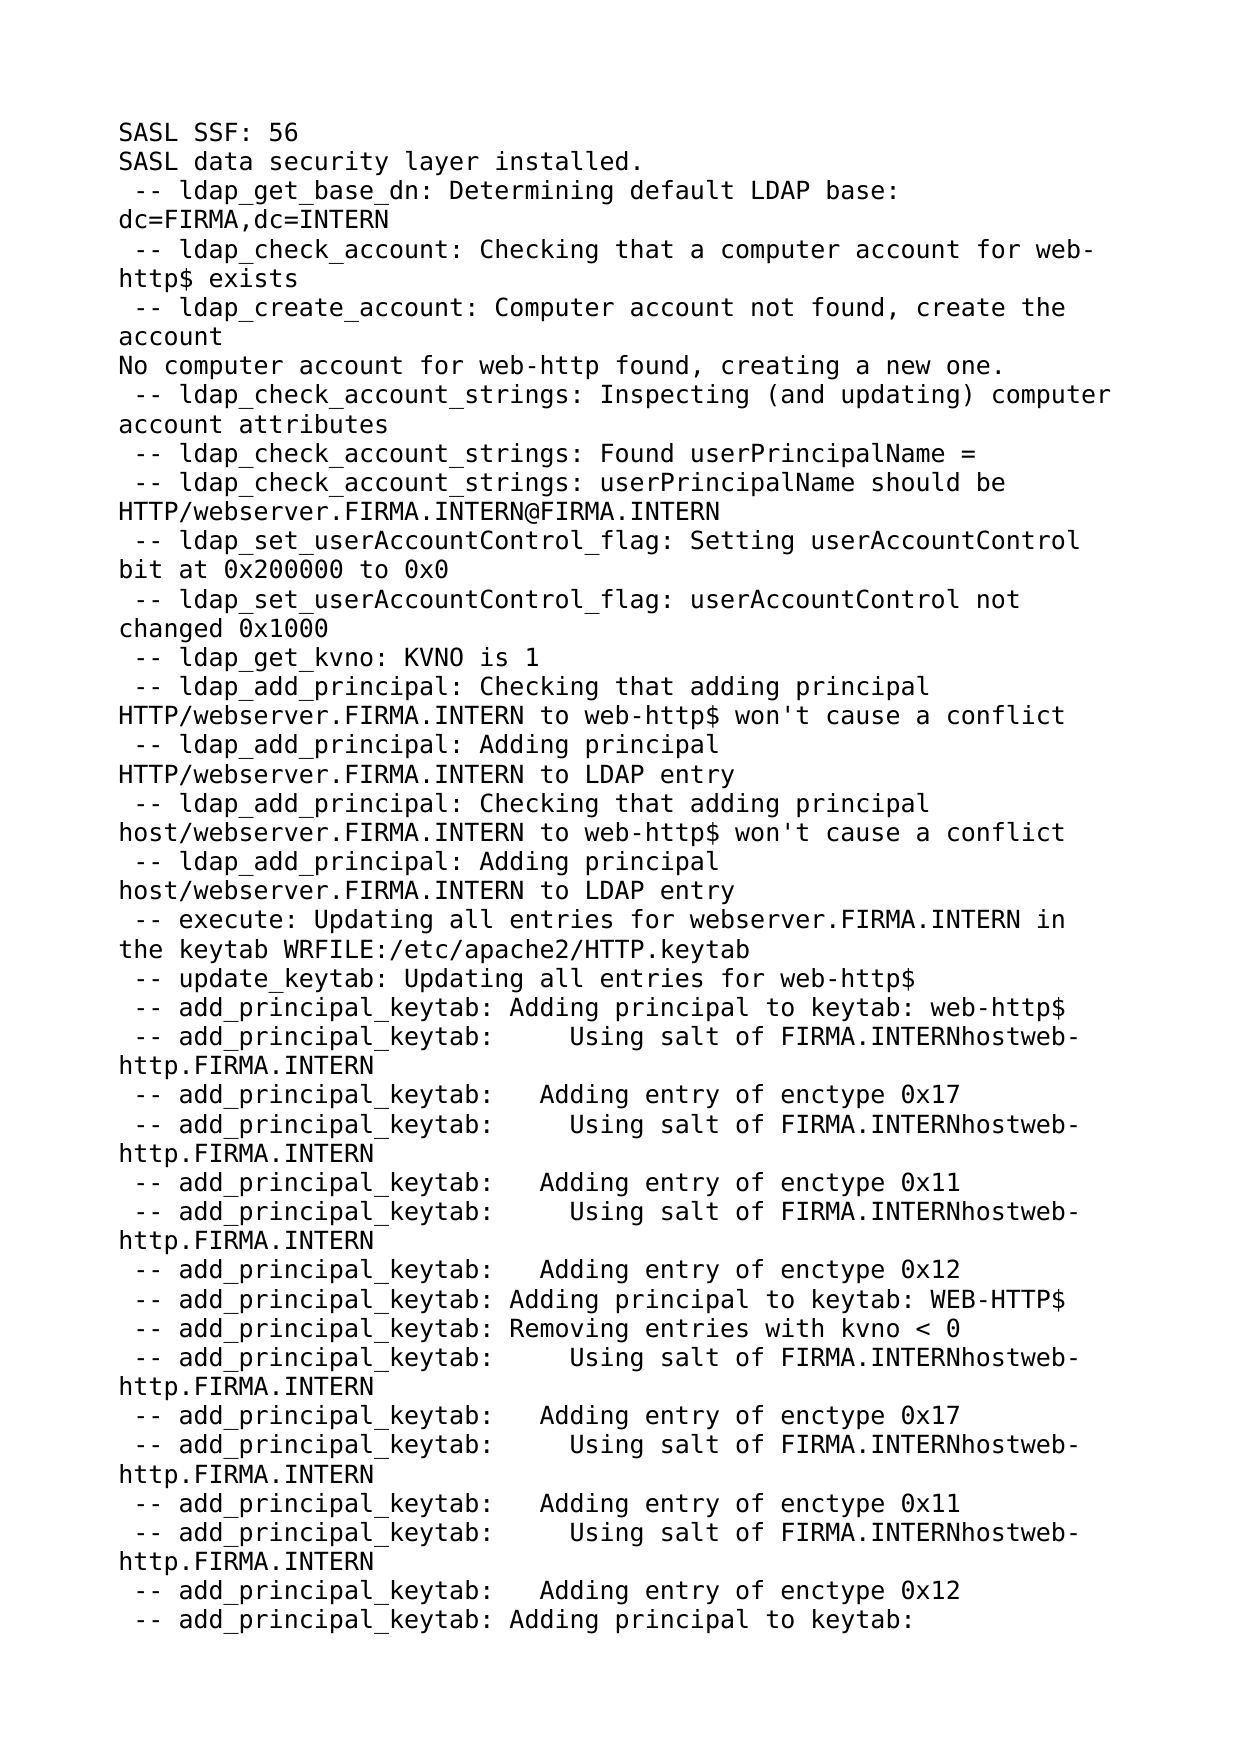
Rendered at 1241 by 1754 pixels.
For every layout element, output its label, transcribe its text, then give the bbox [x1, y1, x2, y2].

text SASL SSF: 56 SASL data security layer installed. -- ldap_get_base_dn: Determining default LDAP base: dc=FIRMA,dc=INTERN -- ldap_check_account: Checking that a computer account for web-http$ exists -- ldap_create_account: Computer account not found, create the account No computer account for web-http found, creating a new one. -- ldap_check_account_strings: Inspecting (and updating) computer account attributes -- ldap_check_account_strings: Found userPrincipalName = -- ldap_check_account_strings: userPrincipalName should be HTTP/webserver.FIRMA.INTERN@FIRMA.INTERN -- ldap_set_userAccountControl_flag: Setting userAccountControl bit at 0x200000 to 0x0 -- ldap_set_userAccountControl_flag: userAccountControl not changed 0x1000 -- ldap_get_kvno: KVNO is 1 -- ldap_add_principal: Checking that adding principal HTTP/webserver.FIRMA.INTERN to web-http$ won't cause a conflict -- ldap_add_principal: Adding principal HTTP/webserver.FIRMA.INTERN to LDAP entry -- ldap_add_principal: Checking that adding principal host/webserver.FIRMA.INTERN to web-http$ won't cause a conflict -- ldap_add_principal: Adding principal host/webserver.FIRMA.INTERN to LDAP entry -- execute: Updating all entries for webserver.FIRMA.INTERN in the keytab WRFILE:/etc/apache2/HTTP.keytab -- update_keytab: Updating all entries for web-http$ -- add_principal_keytab: Adding principal to keytab: web-http$ -- add_principal_keytab: Using salt of FIRMA.INTERNhostweb-http.FIRMA.INTERN -- add_principal_keytab: Adding entry of enctype 0x17 -- add_principal_keytab: Using salt of FIRMA.INTERNhostweb-http.FIRMA.INTERN -- add_principal_keytab: Adding entry of enctype 0x11 -- add_principal_keytab: Using salt of FIRMA.INTERNhostweb-http.FIRMA.INTERN -- add_principal_keytab: Adding entry of enctype 0x12 -- add_principal_keytab: Adding principal to keytab: WEB-HTTP$ -- add_principal_keytab: Removing entries with kvno < 0 -- add_principal_keytab: Using salt of FIRMA.INTERNhostweb-http.FIRMA.INTERN -- add_principal_keytab: Adding entry of enctype 0x17 -- add_principal_keytab: Using salt of FIRMA.INTERNhostweb-http.FIRMA.INTERN -- add_principal_keytab: Adding entry of enctype 0x11 -- add_principal_keytab: Using salt of FIRMA.INTERNhostweb-http.FIRMA.INTERN -- add_principal_keytab: Adding entry of enctype 0x12 -- add_principal_keytab: Adding principal to keytab: [118, 118, 1122, 1635]
